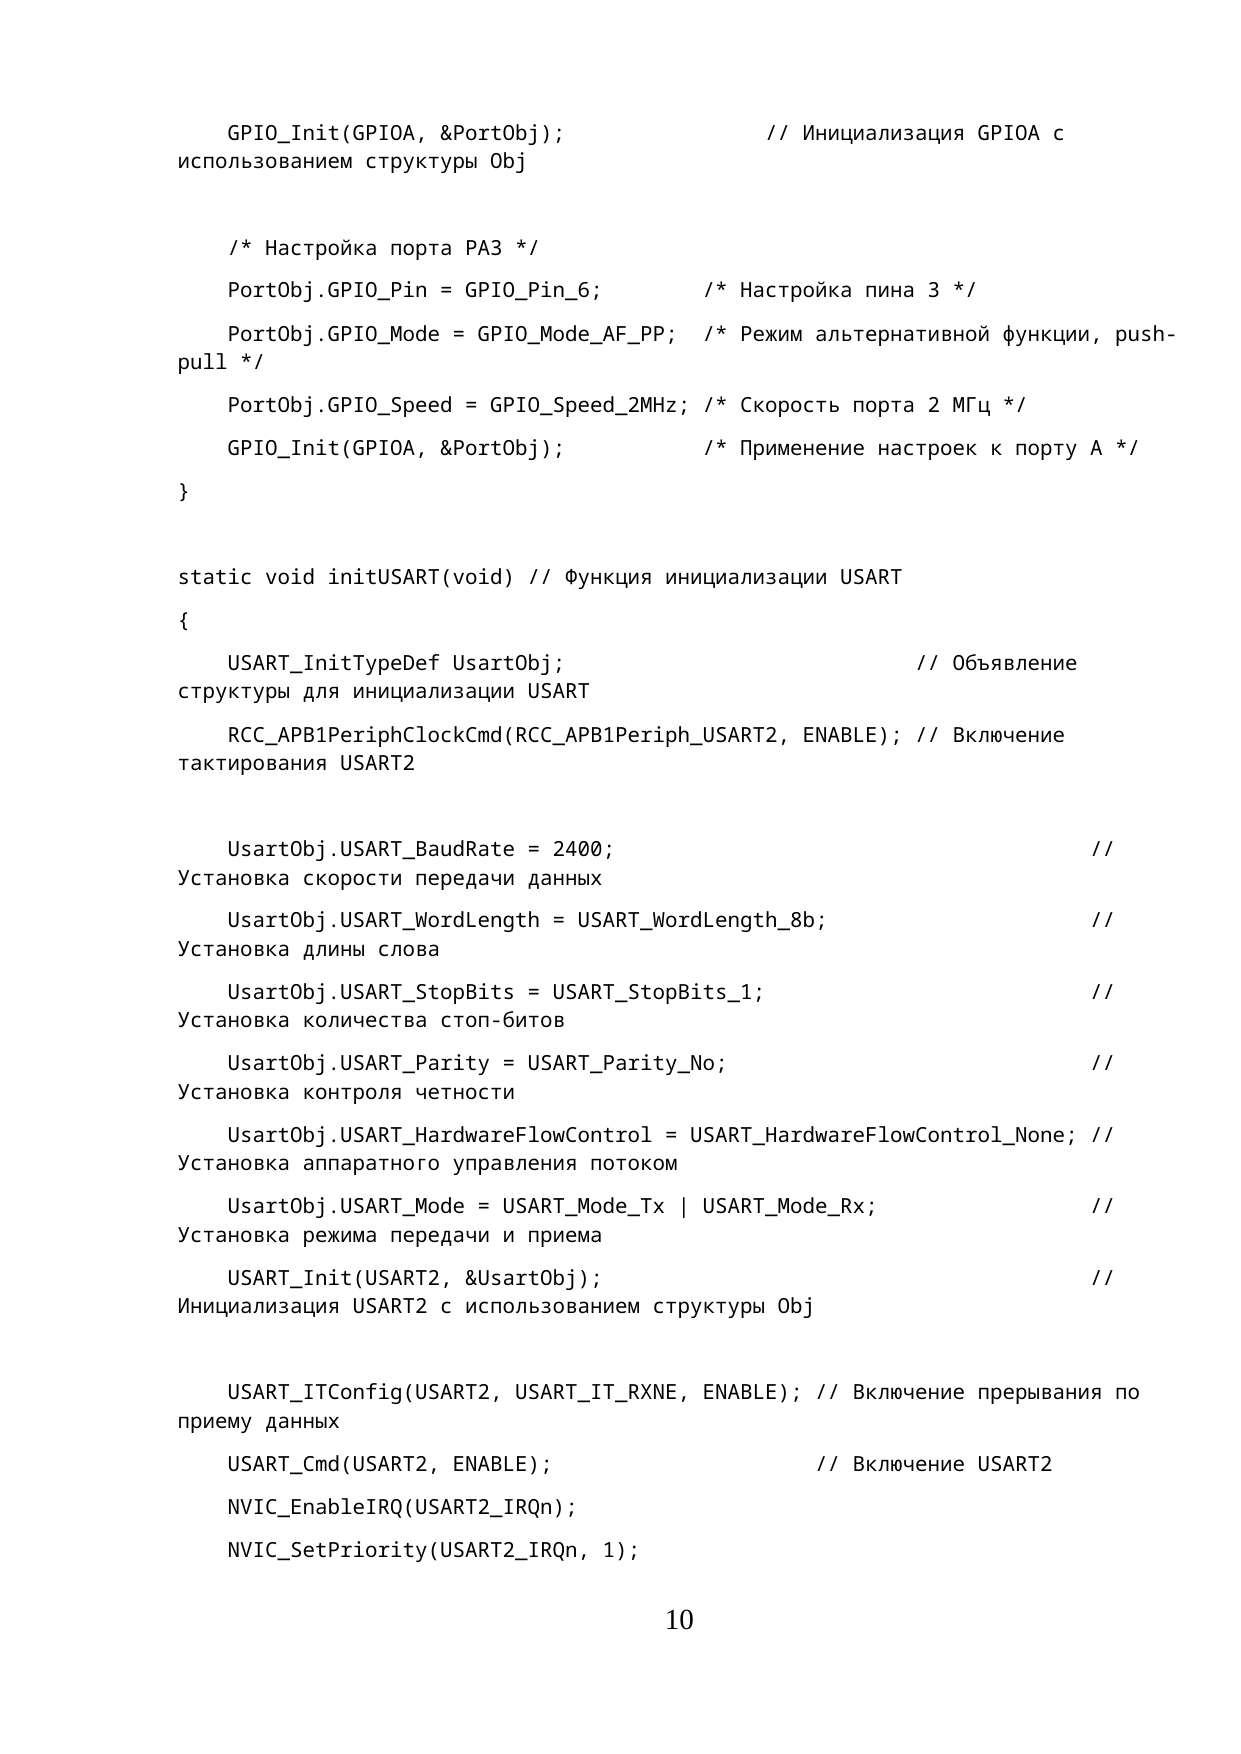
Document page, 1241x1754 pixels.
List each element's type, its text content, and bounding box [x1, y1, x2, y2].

text PortObj.GPIO_Pin = GPIO_Pin_6; /* Настройка пина 3 */ [177, 276, 1181, 304]
text UsartObj.USART_StopBits = USART_StopBits_1; // Установка количества стоп-битов [177, 977, 1181, 1034]
text NVIC_SetPriority(USART2_IRQn, 1); [177, 1535, 1181, 1563]
text USART_Cmd(USART2, ENABLE); // Включение USART2 [177, 1449, 1181, 1477]
text GPIO_Init(GPIOA, &PortObj); // Инициализация GPIOA с использованием структуры Obj [177, 118, 1181, 175]
text { [177, 605, 1181, 634]
text UsartObj.USART_Parity = USART_Parity_No; // Установка контроля четности [177, 1048, 1181, 1105]
text UsartObj.USART_WordLength = USART_WordLength_8b; // Установка длины слова [177, 906, 1181, 962]
text UsartObj.USART_HardwareFlowControl = USART_HardwareFlowControl_None; // Установка аппаратного управления потоком [177, 1120, 1181, 1177]
text PortObj.GPIO_Speed = GPIO_Speed_2MHz; /* Скорость порта 2 МГц */ [177, 390, 1181, 418]
text USART_InitTypeDef UsartObj; // Объявление структуры для инициализации USART [177, 648, 1181, 705]
text USART_ITConfig(USART2, USART_IT_RXNE, ENABLE); // Включение прерывания по приему данных [177, 1377, 1181, 1434]
text PortObj.GPIO_Mode = GPIO_Mode_AF_PP; /* Режим альтернативной функции, push-pull */ [177, 319, 1181, 376]
text } [177, 476, 1181, 504]
text USART_Init(USART2, &UsartObj); // Инициализация USART2 с использованием структуры Obj [177, 1263, 1181, 1320]
text GPIO_Init(GPIOA, &PortObj); /* Применение настроек к порту A */ [177, 433, 1181, 462]
text RCC_APB1PeriphClockCmd(RCC_APB1Periph_USART2, ENABLE); // Включение тактирования USART2 [177, 720, 1181, 777]
text static void initUSART(void) // Функция инициализации USART [177, 562, 1181, 591]
text UsartObj.USART_BaudRate = 2400; // Установка скорости передачи данных [177, 834, 1181, 891]
text /* Настройка порта PA3 */ [177, 233, 1181, 261]
text NVIC_EnableIRQ(USART2_IRQn); [177, 1492, 1181, 1520]
text UsartObj.USART_Mode = USART_Mode_Tx | USART_Mode_Rx; // Установка режима передачи и приема [177, 1191, 1181, 1248]
